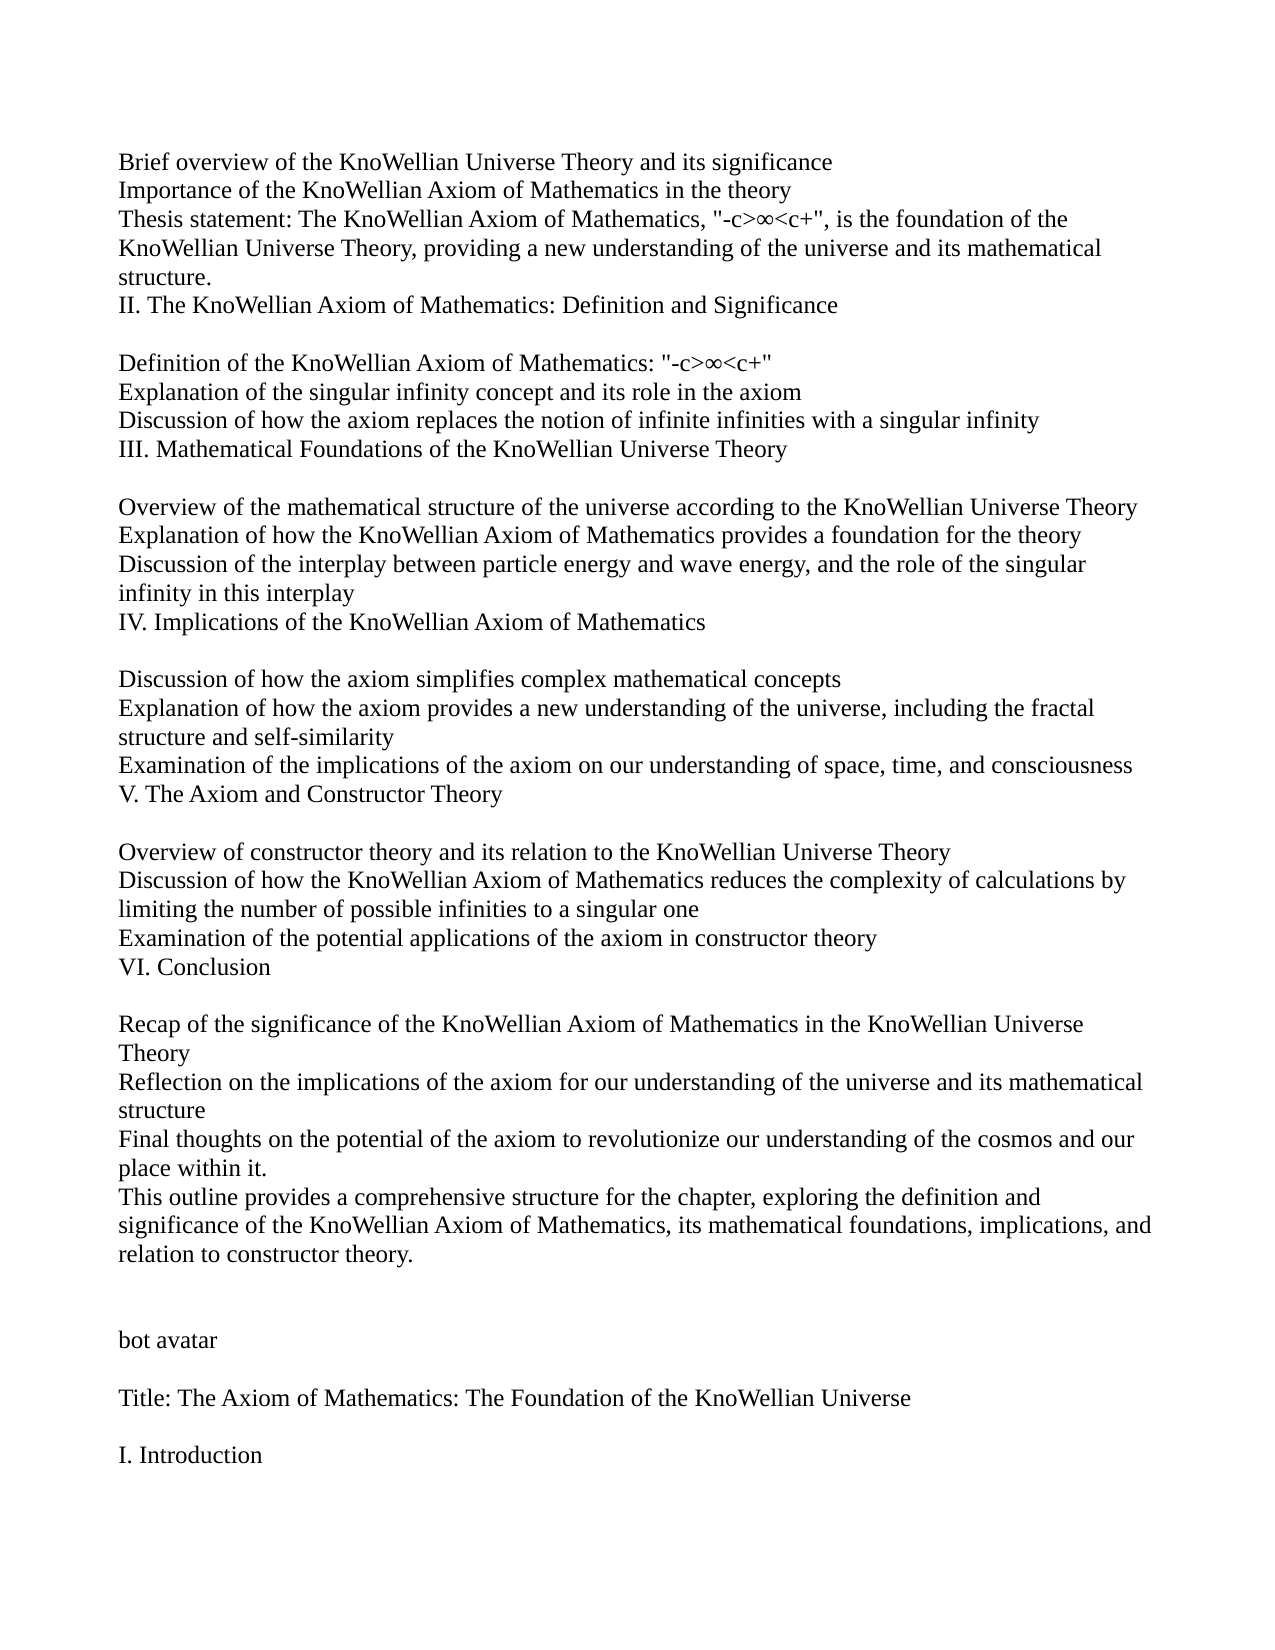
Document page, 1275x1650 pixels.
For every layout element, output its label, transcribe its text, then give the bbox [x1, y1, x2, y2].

text Importance of the KnoWellian Axiom of Mathematics in the theory [118, 176, 1157, 204]
text II. The KnoWellian Axiom of Mathematics: Definition and Significance [118, 291, 1157, 319]
text Discussion of how the axiom simplifies complex mathematical concepts [118, 664, 1157, 693]
text III. Mathematical Foundations of the KnoWellian Universe Theory [118, 434, 1157, 463]
text Examination of the potential applications of the axiom in constructor theory [118, 923, 1157, 952]
text Discussion of how the axiom replaces the notion of infinite infinities with a singular infinity [118, 406, 1157, 434]
text Reflection on the implications of the axiom for our understanding of the universe and its mathematical structure [118, 1067, 1157, 1124]
text Overview of constructor theory and its relation to the KnoWellian Universe Theory [118, 837, 1157, 866]
text Recap of the significance of the KnoWellian Axiom of Mathematics in the KnoWellian Universe Theory [118, 1009, 1157, 1067]
text I. Introduction [118, 1441, 1157, 1469]
text Thesis statement: The KnoWellian Axiom of Mathematics, "-c>∞<c+", is the foundation of the KnoWellian Universe Theory, providing a new understanding of the universe and its mathematical structure. [118, 204, 1157, 291]
text Title: The Axiom of Mathematics: The Foundation of the KnoWellian Universe [118, 1383, 1157, 1412]
text Explanation of how the KnoWellian Axiom of Mathematics provides a foundation for the theory [118, 521, 1157, 549]
text Discussion of the interplay between particle energy and wave energy, and the role of the singular infinity in this interplay [118, 549, 1157, 607]
text Final thoughts on the potential of the axiom to revolutionize our understanding of the cosmos and our place within it. [118, 1124, 1157, 1182]
text Definition of the KnoWellian Axiom of Mathematics: "-c>∞<c+" [118, 348, 1157, 377]
text Explanation of the singular infinity concept and its role in the axiom [118, 377, 1157, 406]
text VI. Conclusion [118, 952, 1157, 981]
text Discussion of how the KnoWellian Axiom of Mathematics reduces the complexity of calculations by limiting the number of possible infinities to a singular one [118, 866, 1157, 923]
text This outline provides a comprehensive structure for the chapter, exploring the definition and significance of the KnoWellian Axiom of Mathematics, its mathematical foundations, implications, and relation to constructor theory. [118, 1182, 1157, 1268]
text Overview of the mathematical structure of the universe according to the KnoWellian Universe Theory [118, 492, 1157, 521]
text Brief overview of the KnoWellian Universe Theory and its significance [118, 147, 1157, 176]
text bot avatar [118, 1326, 1157, 1354]
text V. The Axiom and Constructor Theory [118, 779, 1157, 808]
text IV. Implications of the KnoWellian Axiom of Mathematics [118, 607, 1157, 636]
text Examination of the implications of the axiom on our understanding of space, time, and consciousness [118, 751, 1157, 779]
text Explanation of how the axiom provides a new understanding of the universe, including the fractal structure and self-similarity [118, 693, 1157, 751]
